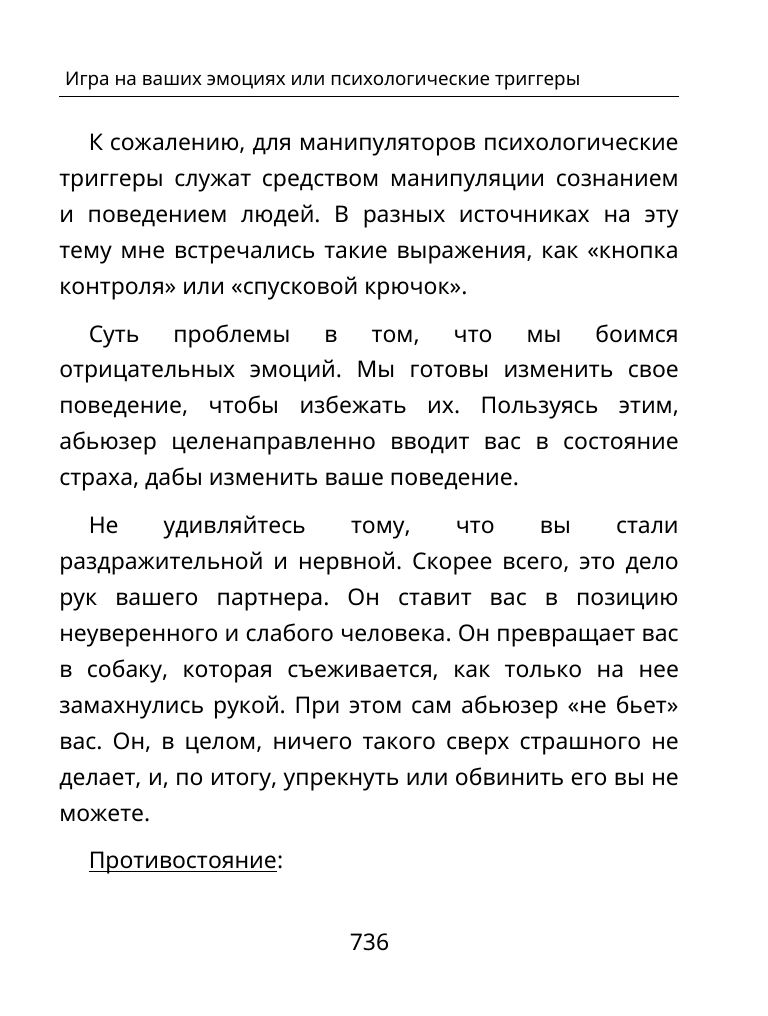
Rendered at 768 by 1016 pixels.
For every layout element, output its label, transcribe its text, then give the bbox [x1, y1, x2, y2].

text Противостояние: [59, 844, 679, 875]
text Суть проблемы в том, что мы боимся отрицательных эмоций. Мы готовы изменить свое поведение, чтобы избежать их. Пользуясь этим, абьюзер целенаправленно вводит вас в состояние страха, дабы изменить ваше поведение. [59, 317, 679, 492]
text Не удивляйтесь тому, что вы стали раздражительной и нервной. Скорее всего, это дело рук вашего партнера. Он ставит вас в позицию неуверенного и слабого человека. Он превращает вас в собаку, которая съеживается, как только на нее замахнулись рукой. При этом сам абьюзер «не бьет» вас. Он, в целом, ничего такого сверх страшного не делает, и, по итогу, упрекнуть или обвинить его вы не можете. [59, 509, 679, 828]
text К сожалению, для манипуляторов психологические триггеры служат средством манипуляции сознанием и поведением людей. В разных источниках на эту тему мне встречались такие выражения, как «кнопка контроля» или «спусковой крючок». [59, 126, 679, 301]
